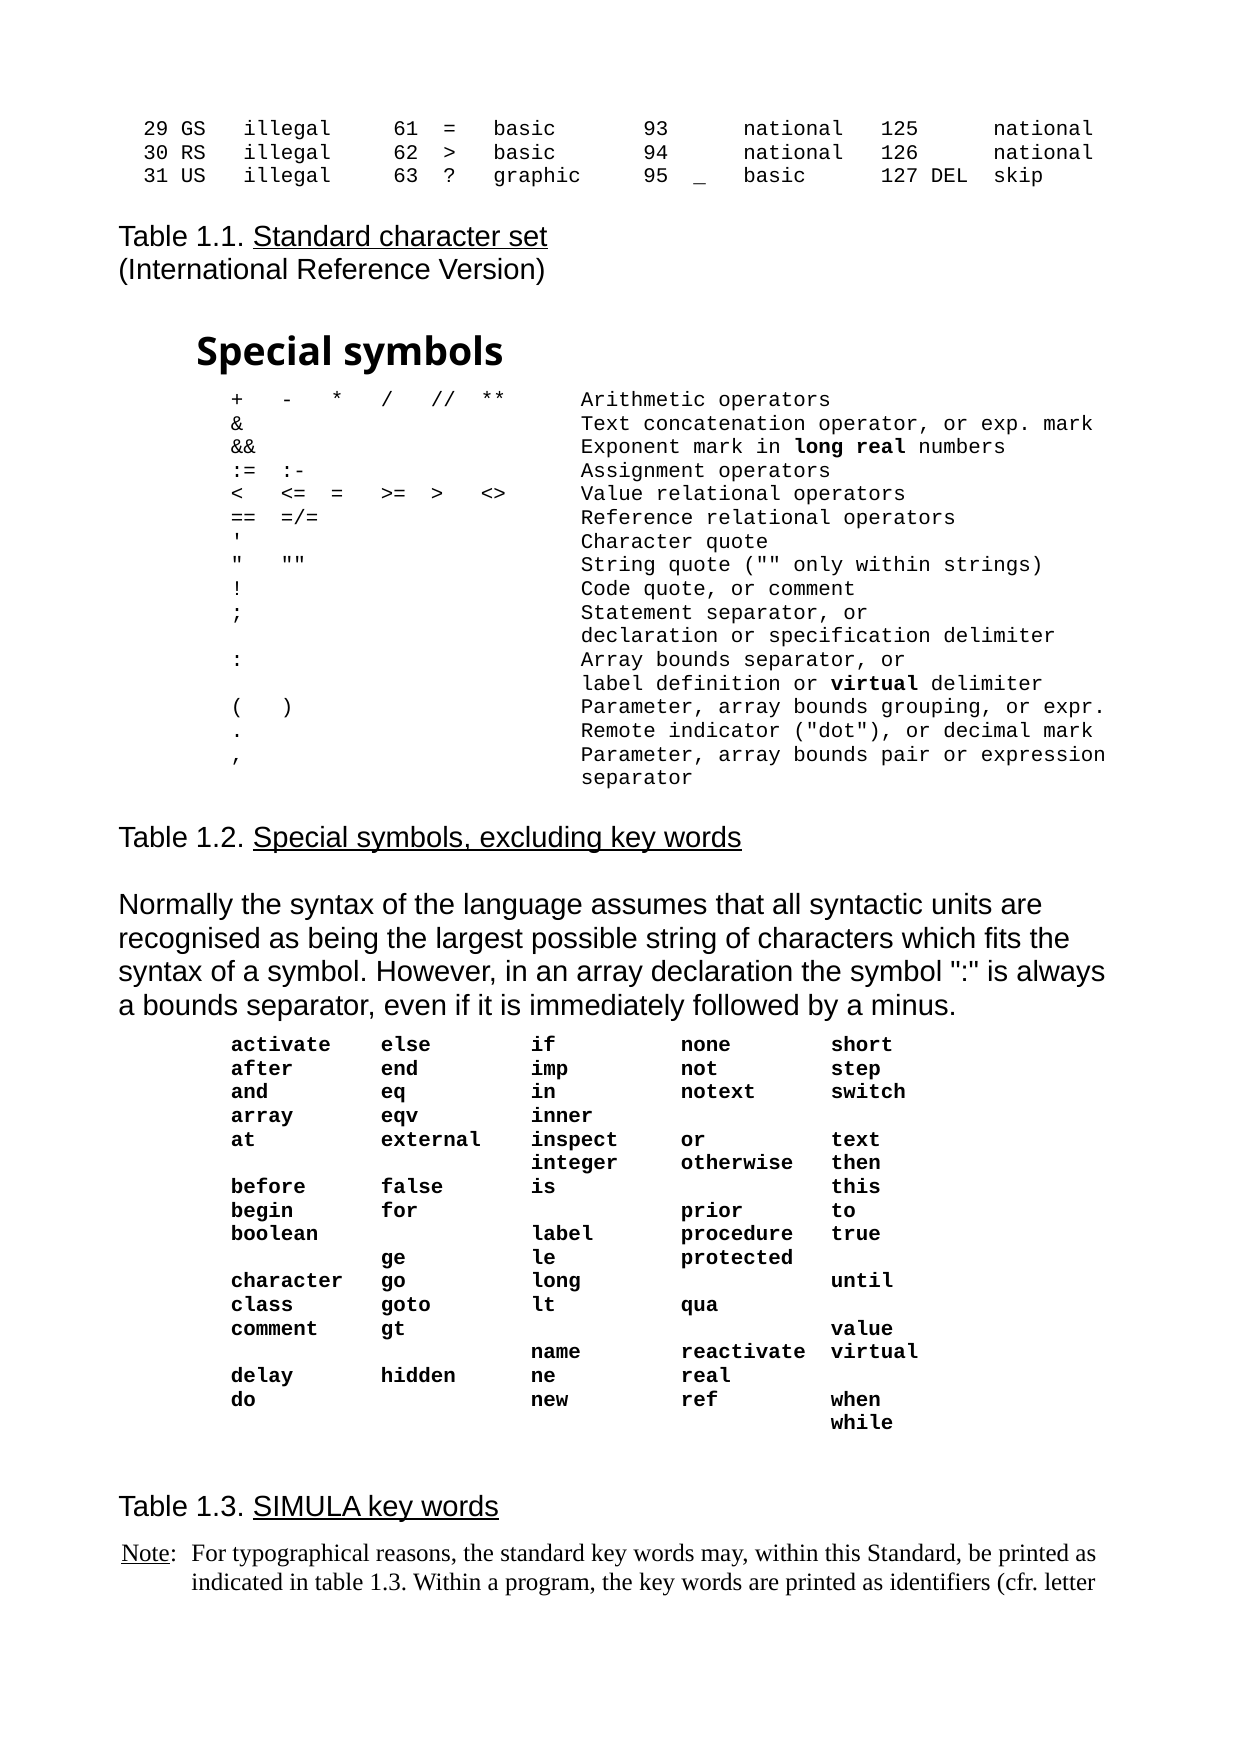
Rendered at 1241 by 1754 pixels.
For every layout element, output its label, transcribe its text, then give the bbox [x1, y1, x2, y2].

text declaration or specification delimiter [118, 625, 1122, 649]
text + - * / // ** Arithmetic operators [118, 389, 1122, 412]
text & Text concatenation operator, or exp. mark [118, 412, 1122, 436]
text == =/= Reference relational operators [118, 507, 1122, 531]
text class goto lt qua [118, 1294, 1122, 1318]
text 31 US illegal 63 ? graphic 95 _ basic 127 DEL skip [118, 165, 1122, 189]
text do new ref when [118, 1389, 1122, 1412]
text , Parameter, array bounds pair or expression [118, 743, 1122, 767]
text activate else if none short [118, 1034, 1122, 1058]
text < <= = >= > <> Value relational operators [118, 483, 1122, 507]
text ! Code quote, or comment [118, 578, 1122, 602]
text " "" String quote ("" only within strings) [118, 554, 1122, 578]
text at external inspect or text [118, 1129, 1122, 1152]
text character go long until [118, 1271, 1122, 1294]
text delay hidden ne real [118, 1365, 1122, 1389]
text ( ) Parameter, array bounds grouping, or expr. [118, 696, 1122, 720]
text integer otherwise then [118, 1152, 1122, 1176]
text Table 1.3. SIMULA key words [118, 1489, 1122, 1523]
text ; Statement separator, or [118, 602, 1122, 625]
text 29 GS illegal 61 = basic 93 national 125 national [118, 118, 1122, 142]
text begin for prior to [118, 1199, 1122, 1223]
text name reactivate virtual [118, 1341, 1122, 1365]
text while [118, 1412, 1122, 1436]
text ' Character quote [118, 531, 1122, 554]
text after end imp not step [118, 1058, 1122, 1081]
text : Array bounds separator, or [118, 649, 1122, 673]
text Table 1.2. Special symbols, excluding key words Normally the syntax of the language assumes that all syntactic units are recognised as being the largest possible string of characters which fits the syntax of a symbol. However, in an array declaration the symbol ":" is always a bounds separator, even if it is immediately followed by a minus. [118, 820, 1122, 1022]
text label definition or virtual delimiter [118, 673, 1122, 696]
text ge le protected [118, 1247, 1122, 1271]
text . Remote indicator ("dot"), or decimal mark [118, 720, 1122, 743]
text boolean label procedure true [118, 1223, 1122, 1247]
text comment gt value [118, 1318, 1122, 1341]
text and eq in notext switch [118, 1081, 1122, 1105]
text := :- Assignment operators [118, 460, 1122, 483]
text 30 RS illegal 62 > basic 94 national 126 national [118, 142, 1122, 165]
text Table 1.1. Standard character set (International Reference Version) [118, 218, 1122, 286]
subtitle Special symbols [196, 323, 1122, 376]
table_header For typographical reasons, the standard key words may, within this Standard, be printed as indicated in table 1.3. Within a program, the key words are printed as identifiers (cfr. letter [188, 1535, 1122, 1599]
table_header Note: [118, 1535, 188, 1599]
text && Exponent mark in long real numbers [118, 436, 1122, 460]
text array eqv inner [118, 1105, 1122, 1129]
text separator [118, 767, 1122, 791]
text before false is this [118, 1176, 1122, 1199]
